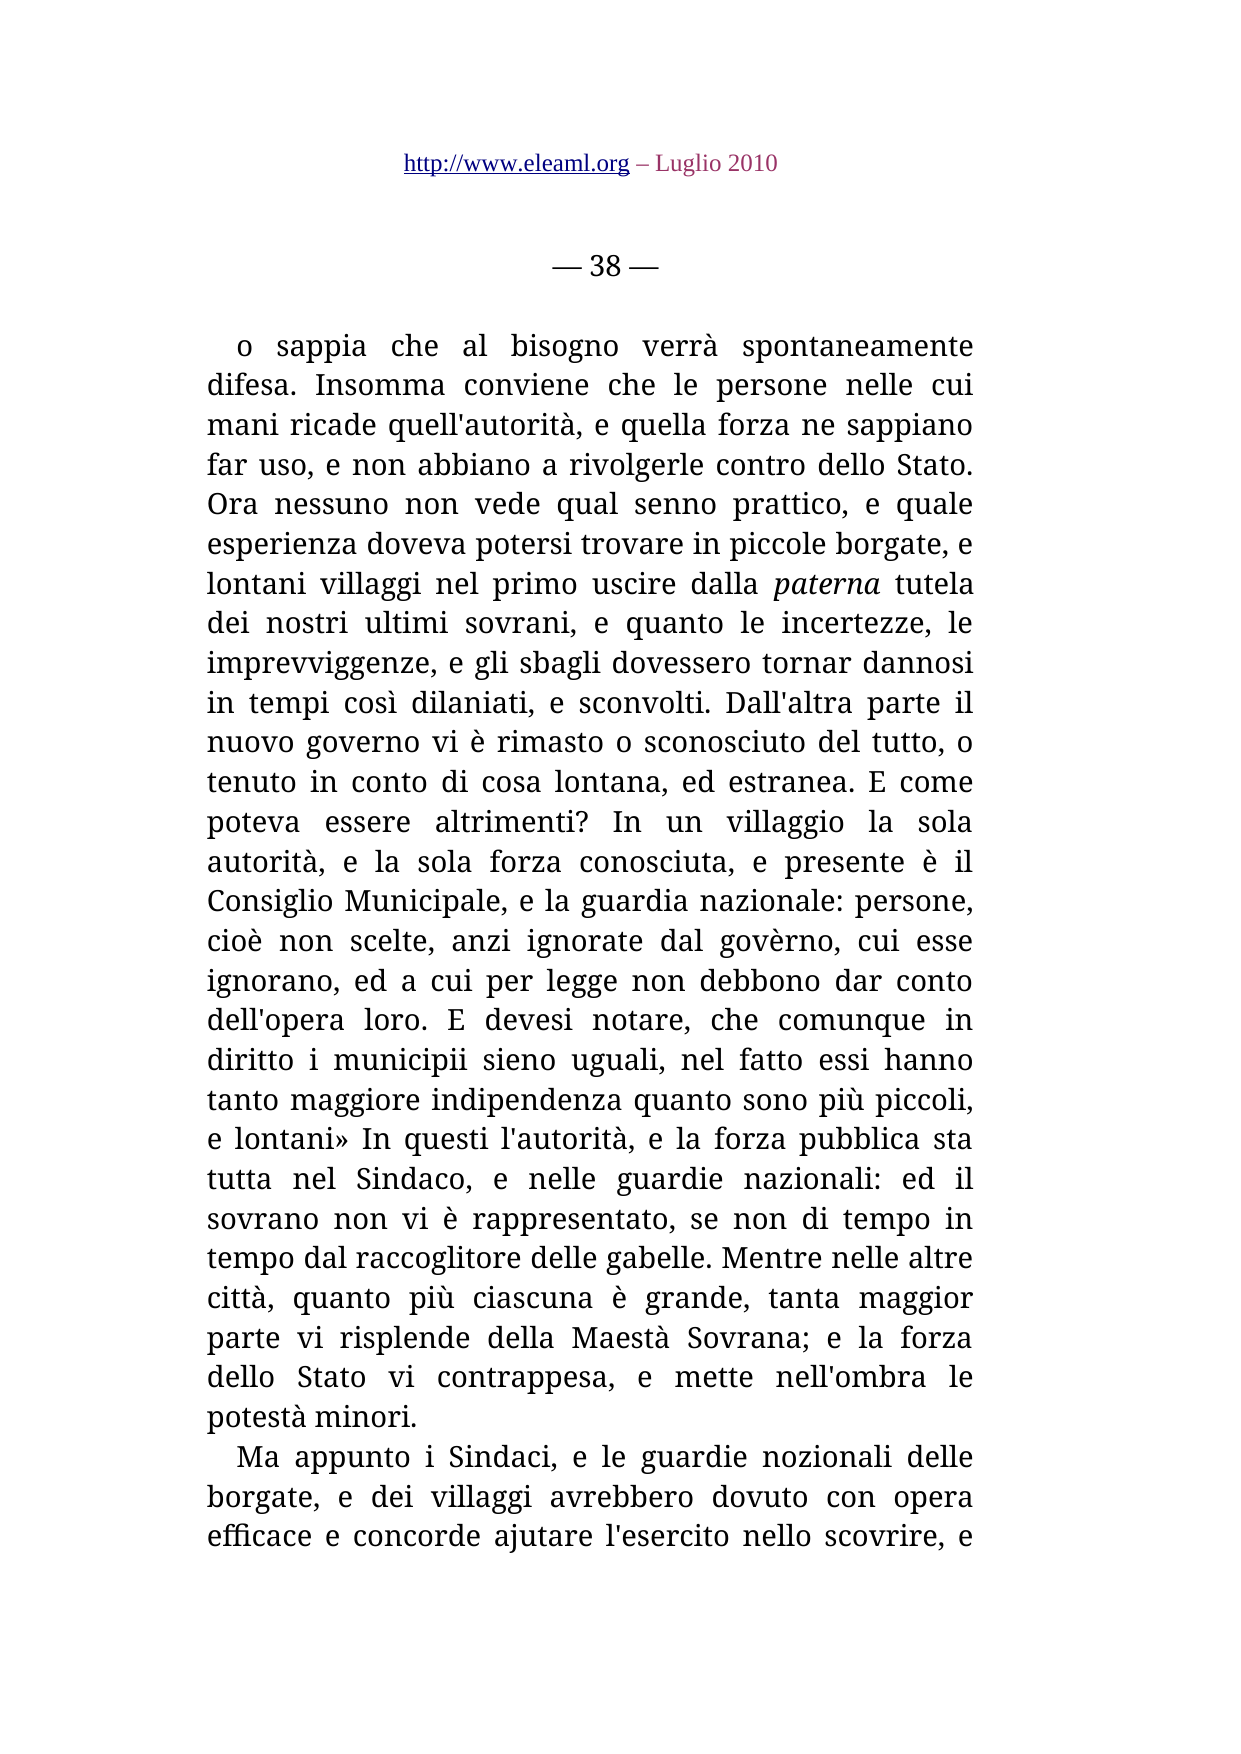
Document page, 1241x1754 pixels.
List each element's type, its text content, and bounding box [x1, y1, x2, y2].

text Ma appunto i Sindaci, e le guardie nozionali delle borgate, e dei villaggi avrebbero dovuto con opera efficace e concorde ajutare l'esercito nello scovrire, e [207, 1436, 974, 1555]
text o sappia che al bisogno verrà spontaneamente difesa. Insomma conviene che le persone nelle cui mani ricade quell'autorità, e quella forza ne sappiano far uso, e non abbiano a rivolgerle contro dello Stato. Ora nessuno non vede qual senno prattico, e quale esperienza doveva potersi trovare in piccole borgate, e lontani villaggi nel primo uscire dalla paterna tutela dei nostri ultimi sovrani, e quanto le incertezze, le imprevviggenze, e gli sbagli dovessero tornar dannosi in tempi così dilaniati, e sconvolti. Dall'altra parte il nuovo governo vi è rimasto o sconosciuto del tutto, o tenuto in conto di cosa lontana, ed estranea. E come poteva essere altrimenti? In un villaggio la sola autorità, e la sola forza conosciuta, e presente è il Consiglio Municipale, e la guardia nazionale: persone, cioè non scelte, anzi ignorate dal govèrno, cui esse ignorano, ed a cui per legge non debbono dar conto dell'opera loro. E devesi notare, che comunque in diritto i municipii sieno uguali, nel fatto essi hanno tanto maggiore indipendenza quanto sono più piccoli, e lontani» In questi l'autorità, e la forza pubblica sta tutta nel Sindaco, e nelle guardie nazionali: ed il sovrano non vi è rappresentato, se non di tempo in tempo dal raccoglitore delle gabelle. Mentre nelle altre città, quanto più ciascuna è grande, tanta maggior parte vi risplende della Maestà Sovrana; e la forza dello Stato vi contrappesa, e mette nell'ombra le potestà minori. [207, 325, 974, 1436]
text — 38 — [207, 246, 974, 285]
